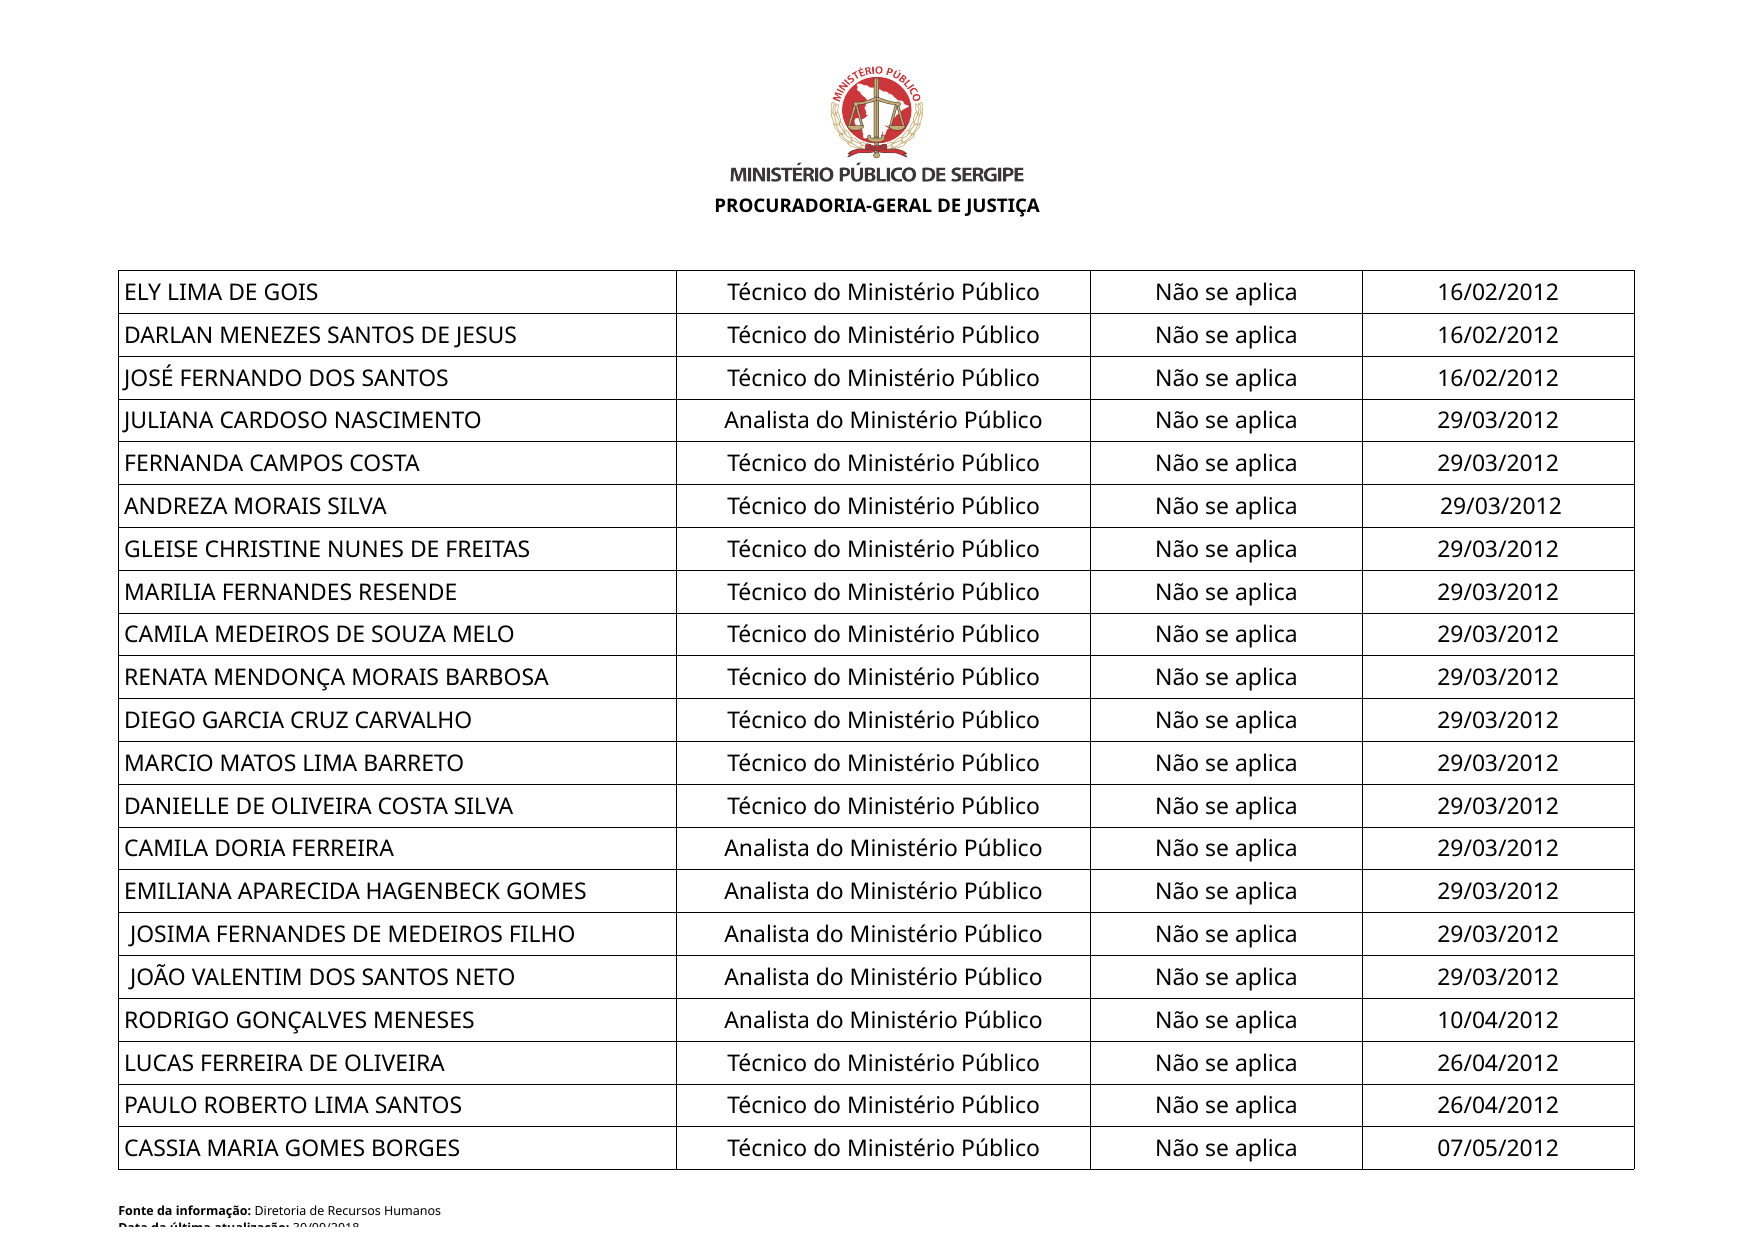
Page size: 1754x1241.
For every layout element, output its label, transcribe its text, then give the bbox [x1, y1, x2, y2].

table_cell Não se aplica [1091, 528, 1362, 570]
table_cell 16/02/2012 [1363, 271, 1634, 313]
table_cell RENATA MENDONÇA MORAIS BARBOSA [119, 656, 676, 698]
table_cell 29/03/2012 [1363, 828, 1634, 869]
table_cell Analista do Ministério Público [677, 999, 1090, 1041]
table_cell Não se aplica [1091, 357, 1362, 398]
table_cell GLEISE CHRISTINE NUNES DE FREITAS [119, 528, 676, 570]
table_cell 29/03/2012 [1363, 699, 1634, 741]
table_cell 26/04/2012 [1363, 1042, 1634, 1083]
table_cell 29/03/2012 [1363, 442, 1634, 484]
table_cell Não se aplica [1091, 828, 1362, 869]
table_cell PAULO ROBERTO LIMA SANTOS [119, 1085, 676, 1126]
table_cell 29/03/2012 [1363, 528, 1634, 570]
table_cell Analista do Ministério Público [677, 828, 1090, 869]
table_cell Não se aplica [1091, 314, 1362, 356]
table_cell 29/03/2012 [1363, 785, 1634, 827]
table_cell ELY LIMA DE GOIS [119, 271, 676, 313]
table_cell MARCIO MATOS LIMA BARRETO [119, 742, 676, 784]
table_cell 26/04/2012 [1363, 1085, 1634, 1126]
table_cell 16/02/2012 [1363, 314, 1634, 356]
table_cell Não se aplica [1091, 400, 1362, 441]
table_cell 07/05/2012 [1363, 1127, 1634, 1169]
table_cell Técnico do Ministério Público [677, 485, 1090, 527]
table_cell 29/03/2012 [1363, 485, 1634, 527]
table_cell 29/03/2012 [1363, 742, 1634, 784]
table_cell Técnico do Ministério Público [677, 1042, 1090, 1083]
table_cell 29/03/2012 [1363, 913, 1634, 955]
table_cell Técnico do Ministério Público [677, 271, 1090, 313]
table_cell JOSÉ FERNANDO DOS SANTOS [119, 357, 676, 398]
table_cell Técnico do Ministério Público [677, 528, 1090, 570]
table_cell 29/03/2012 [1363, 400, 1634, 441]
table_cell 29/03/2012 [1363, 956, 1634, 998]
table_cell CAMILA MEDEIROS DE SOUZA MELO [119, 614, 676, 655]
table_cell Técnico do Ministério Público [677, 1085, 1090, 1126]
table_cell Não se aplica [1091, 271, 1362, 313]
table_cell Técnico do Ministério Público [677, 785, 1090, 827]
table_cell LUCAS FERREIRA DE OLIVEIRA [119, 1042, 676, 1083]
table_cell MARILIA FERNANDES RESENDE [119, 571, 676, 612]
table_cell Técnico do Ministério Público [677, 614, 1090, 655]
table_cell EMILIANA APARECIDA HAGENBECK GOMES [119, 870, 676, 912]
table_cell JOÃO VALENTIM DOS SANTOS NETO [119, 956, 676, 998]
table_cell Não se aplica [1091, 1042, 1362, 1083]
table_cell Técnico do Ministério Público [677, 656, 1090, 698]
table_cell Analista do Ministério Público [677, 400, 1090, 441]
table_cell Não se aplica [1091, 956, 1362, 998]
table_cell Técnico do Ministério Público [677, 571, 1090, 612]
table_cell JULIANA CARDOSO NASCIMENTO [119, 400, 676, 441]
table_cell Técnico do Ministério Público [677, 357, 1090, 398]
table_cell 29/03/2012 [1363, 614, 1634, 655]
table_cell Não se aplica [1091, 785, 1362, 827]
table_cell Não se aplica [1091, 485, 1362, 527]
table_cell 29/03/2012 [1363, 571, 1634, 612]
table_cell Não se aplica [1091, 1127, 1362, 1169]
table_cell Não se aplica [1091, 742, 1362, 784]
table_cell Analista do Ministério Público [677, 870, 1090, 912]
table_cell RODRIGO GONÇALVES MENESES [119, 999, 676, 1041]
table_cell Não se aplica [1091, 656, 1362, 698]
table_cell JOSIMA FERNANDES DE MEDEIROS FILHO [119, 913, 676, 955]
table_cell 16/02/2012 [1363, 357, 1634, 398]
table_cell ANDREZA MORAIS SILVA [119, 485, 676, 527]
table_cell Não se aplica [1091, 614, 1362, 655]
table_cell Não se aplica [1091, 571, 1362, 612]
table_cell Analista do Ministério Público [677, 913, 1090, 955]
table_cell Não se aplica [1091, 442, 1362, 484]
table_cell CASSIA MARIA GOMES BORGES [119, 1127, 676, 1169]
table_cell Não se aplica [1091, 699, 1362, 741]
table_cell 10/04/2012 [1363, 999, 1634, 1041]
table_cell CAMILA DORIA FERREIRA [119, 828, 676, 869]
table_cell Não se aplica [1091, 999, 1362, 1041]
table_cell 29/03/2012 [1363, 656, 1634, 698]
table_cell Não se aplica [1091, 870, 1362, 912]
table_cell Técnico do Ministério Público [677, 699, 1090, 741]
table_cell Técnico do Ministério Público [677, 314, 1090, 356]
table_cell FERNANDA CAMPOS COSTA [119, 442, 676, 484]
table_cell Não se aplica [1091, 1085, 1362, 1126]
table_cell Técnico do Ministério Público [677, 442, 1090, 484]
picture [730, 66, 1024, 185]
table_cell Técnico do Ministério Público [677, 742, 1090, 784]
table_cell DANIELLE DE OLIVEIRA COSTA SILVA [119, 785, 676, 827]
table_cell Técnico do Ministério Público [677, 1127, 1090, 1169]
table_cell Não se aplica [1091, 913, 1362, 955]
table_cell Analista do Ministério Público [677, 956, 1090, 998]
table_cell DARLAN MENEZES SANTOS DE JESUS [119, 314, 676, 356]
table_cell DIEGO GARCIA CRUZ CARVALHO [119, 699, 676, 741]
table_cell 29/03/2012 [1363, 870, 1634, 912]
